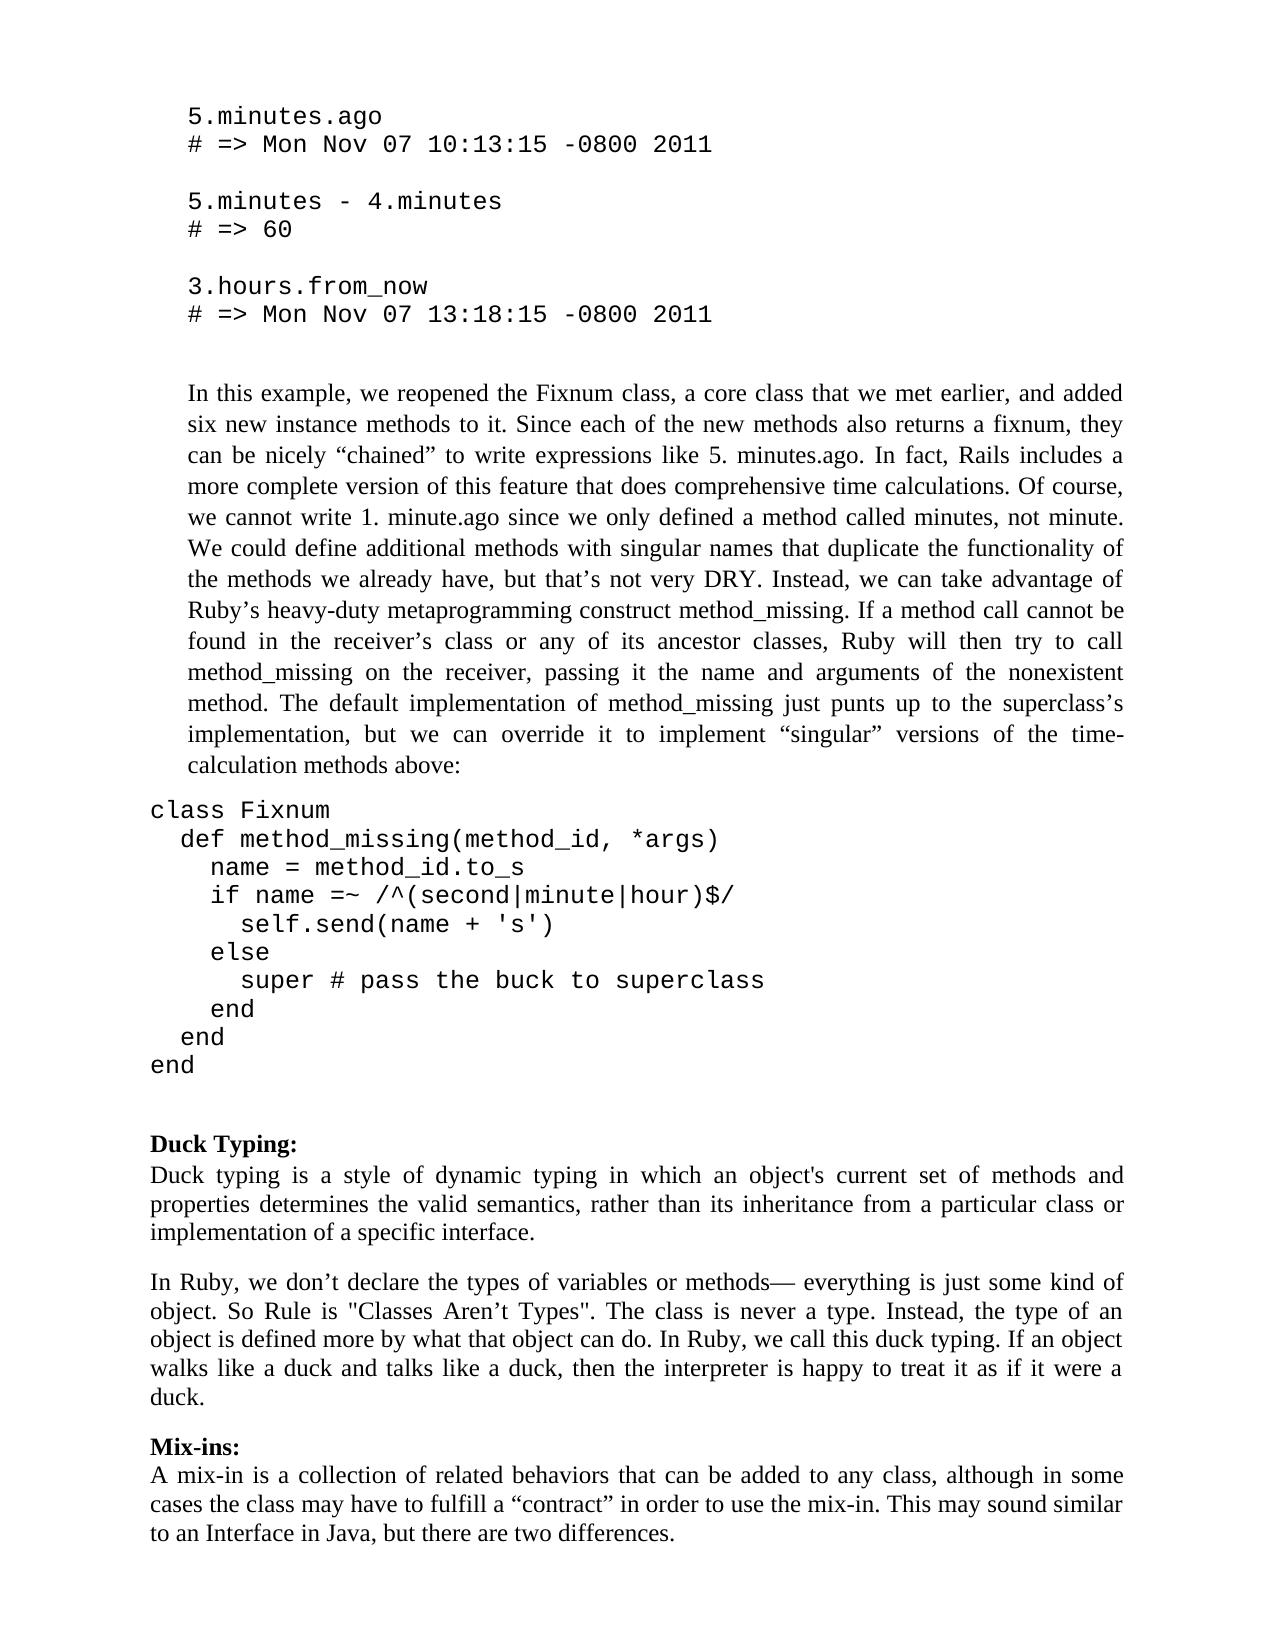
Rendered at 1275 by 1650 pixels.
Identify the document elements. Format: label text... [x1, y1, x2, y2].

text name = method_id.to_s [150, 854, 1125, 883]
text self.send(name + 's') [150, 911, 1125, 939]
text if name =~ /^(second|minute|hour)$/ [150, 883, 1125, 911]
text super # pass the buck to superclass [150, 968, 1125, 996]
text Duck Typing: [150, 1129, 1125, 1158]
text # => Mon Nov 07 13:18:15 -0800 2011 [187, 302, 1125, 330]
text Duck typing is a style of dynamic typing in which an object's current set of methods and properties determines the valid semantics, rather than its inheritance from a particular class or implementation of a specific interface. [150, 1160, 1125, 1246]
text def method_missing(method_id, *args) [150, 826, 1125, 854]
text 3.hours.from_now [187, 273, 1125, 302]
text end [150, 1053, 1125, 1081]
text A mix-in is a collection of related behaviors that can be added to any class, although in some cases the class may have to fulfill a “contract” in order to use the mix-in. This may sound similar to an Interface in Java, but there are two differences. [150, 1460, 1125, 1547]
text end [150, 996, 1125, 1024]
text else [150, 939, 1125, 968]
text # => Mon Nov 07 10:13:15 -0800 2011 [187, 132, 1125, 160]
text # => 60 [187, 217, 1125, 245]
text Mix-ins: [150, 1432, 1125, 1460]
text end [150, 1024, 1125, 1053]
text In Ruby, we don’t declare the types of variables or methods— everything is just some kind of object. So Rule is "Classes Aren’t Types". The class is never a type. Instead, the type of an object is defined more by what that object can do. In Ruby, we call this duck typing. If an object walks like a duck and talks like a duck, then the interpreter is happy to treat it as if it were a duck. [150, 1267, 1125, 1411]
text class Fixnum [150, 798, 1125, 826]
text 5.minutes - 4.minutes [187, 188, 1125, 217]
text 5.minutes.ago [187, 103, 1125, 132]
text In this example, we reopened the Fixnum class, a core class that we met earlier, and added six new instance methods to it. Since each of the new methods also returns a fixnum, they can be nicely “chained” to write expressions like 5. minutes.ago. In fact, Rails includes a more complete version of this feature that does comprehensive time calculations. Of course, we cannot write 1. minute.ago since we only defined a method called minutes, not minute. We could define additional methods with singular names that duplicate the functionality of the methods we already have, but that’s not very DRY. Instead, we can take advantage of Ruby’s heavy-duty metaprogramming construct method_missing. If a method call cannot be found in the receiver’s class or any of its ancestor classes, Ruby will then try to call method_missing on the receiver, passing it the name and arguments of the nonexistent method. The default implementation of method_missing just punts up to the superclass’s implementation, but we can override it to implement “singular” versions of the time-calculation methods above: [187, 378, 1125, 779]
